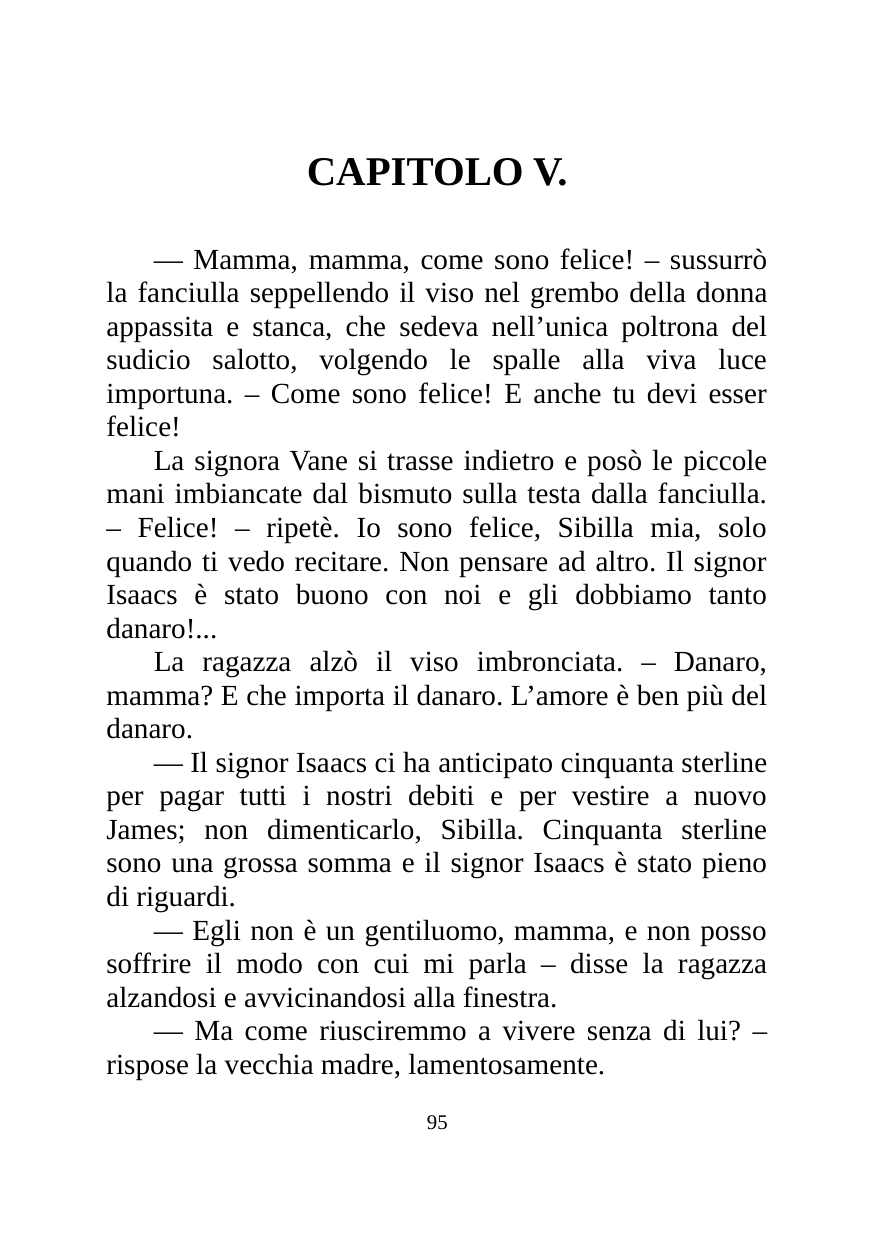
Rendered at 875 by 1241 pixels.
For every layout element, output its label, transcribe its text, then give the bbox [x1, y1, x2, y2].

text — Ma come riusciremmo a vivere senza di lui? – rispose la vecchia madre, lamentosamente. [106, 1013, 768, 1080]
subtitle CAPITOLO V. [106, 148, 768, 194]
text La ragazza alzò il viso imbronciata. – Danaro, mamma? E che importa il danaro. L’amore è ben più del danaro. [106, 644, 768, 745]
text — Egli non è un gentiluomo, mamma, e non posso soffrire il modo con cui mi parla – disse la ragazza alzandosi e avvicinandosi alla finestra. [106, 913, 768, 1013]
text La signora Vane si trasse indietro e posò le piccole mani imbiancate dal bismuto sulla testa dalla fanciulla. – Felice! – ripetè. Io sono felice, Sibilla mia, solo quando ti vedo recitare. Non pensare ad altro. Il signor Isaacs è stato buono con noi e gli dobbiamo tanto danaro!... [106, 443, 768, 644]
text — Il signor Isaacs ci ha anticipato cinquanta sterline per pagar tutti i nostri debiti e per vestire a nuovo James; non dimenticarlo, Sibilla. Cinquanta sterline sono una grossa somma e il signor Isaacs è stato pieno di riguardi. [106, 745, 768, 913]
text — Mamma, mamma, come sono felice! – sussurrò la fanciulla seppellendo il viso nel grembo della donna appassita e stanca, che sedeva nell’unica poltrona del sudicio salotto, volgendo le spalle alla viva luce importuna. – Come sono felice! E anche tu devi esser felice! [106, 242, 768, 443]
